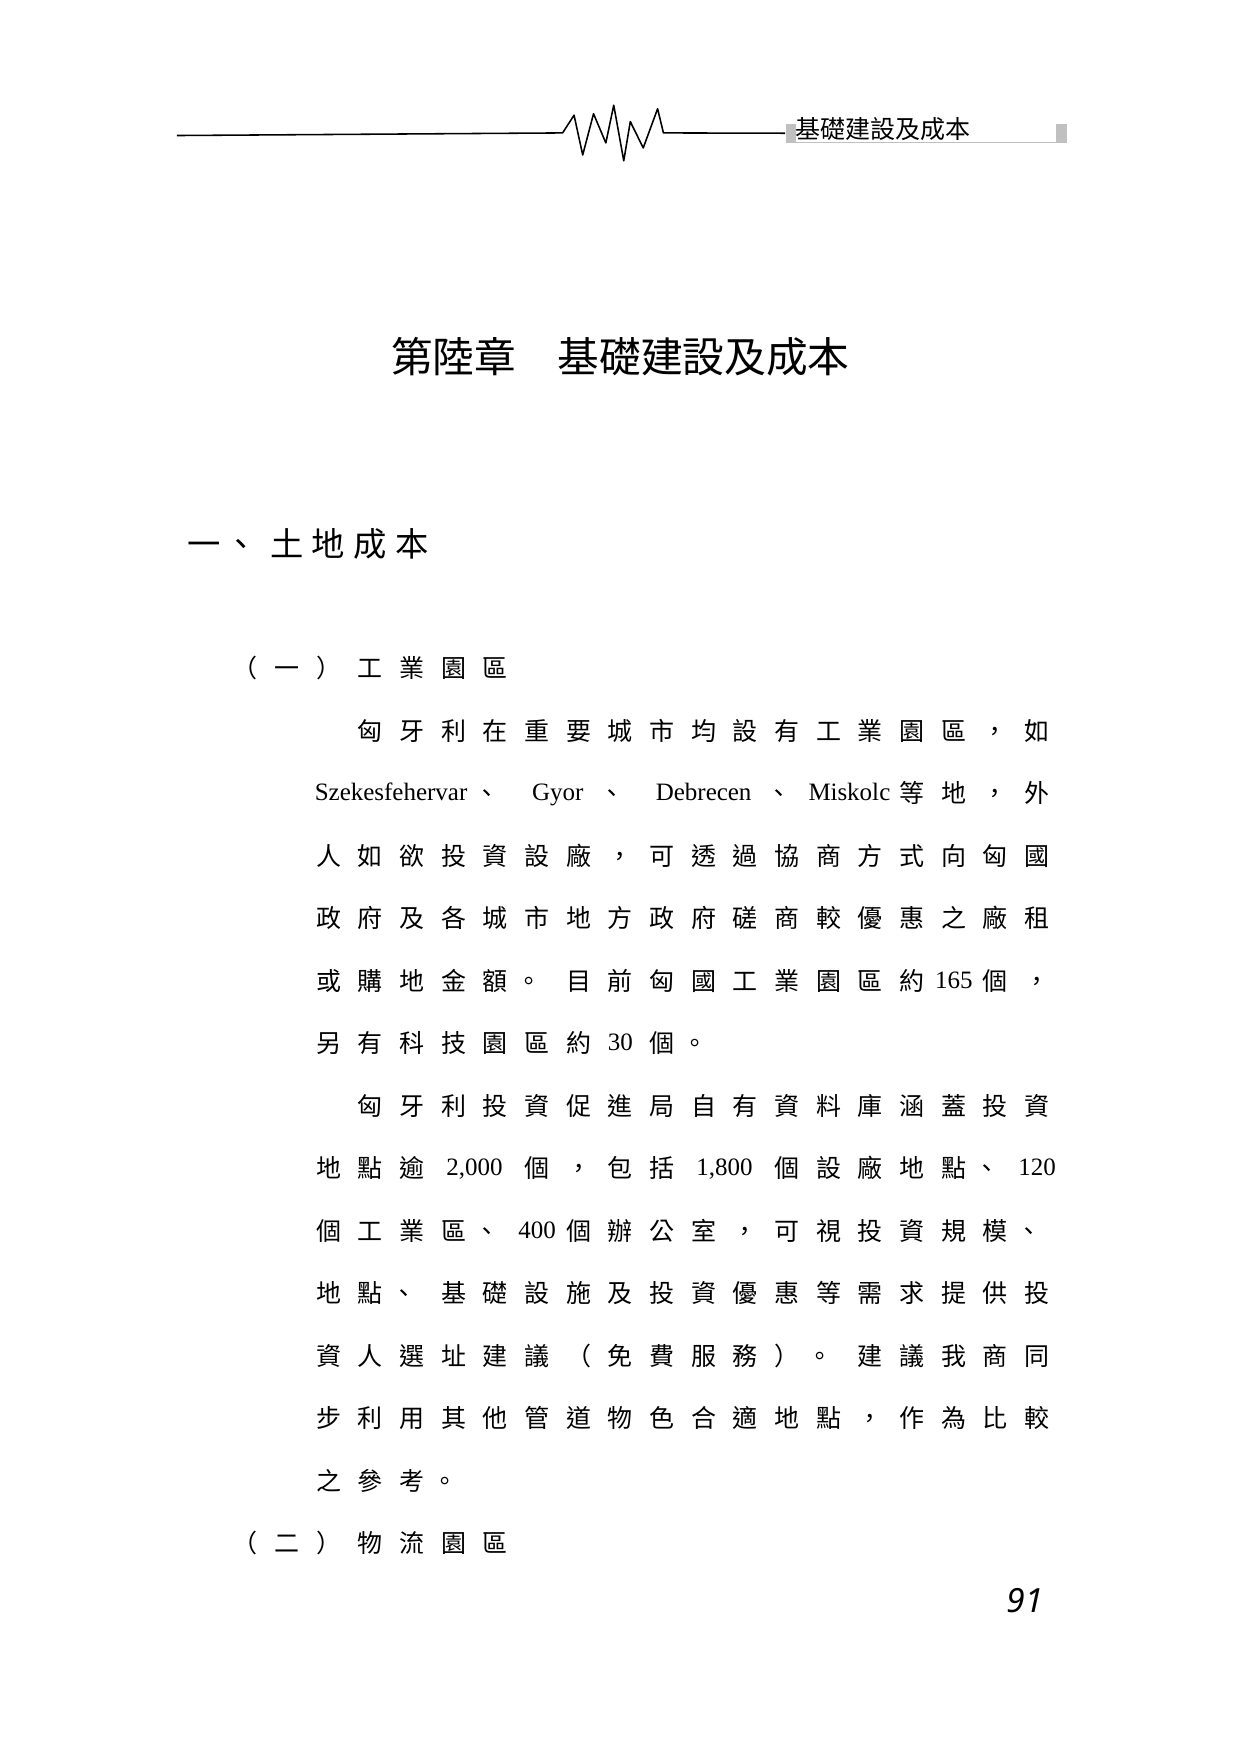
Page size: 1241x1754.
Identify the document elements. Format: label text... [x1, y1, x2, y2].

text （一）工業園區 [207, 625, 1058, 688]
text 一、土地成本 [183, 500, 1058, 563]
text 匈牙利在重要城市均設有工業園區，如Szekesfehervar、Gyor、Debrecen、Miskolc等地，外人如欲投資設廠，可透過協商方式向匈國政府及各城市地方政府磋商較優惠之廠租或購地金額。目前匈國工業園區約165個，另有科技園區約30個。 [281, 688, 1058, 1063]
text 第陸章 基礎建設及成本 [183, 313, 1058, 375]
text （二）物流園區 [207, 1500, 1058, 1563]
text 匈牙利投資促進局自有資料庫涵蓋投資地點逾2,000個，包括1,800個設廠地點、120個工業區、400個辦公室，可視投資規模、地點、基礎設施及投資優惠等需求提供投資人選址建議（免費服務）。建議我商同步利用其他管道物色合適地點，作為比較之參考。 [281, 1063, 1058, 1500]
